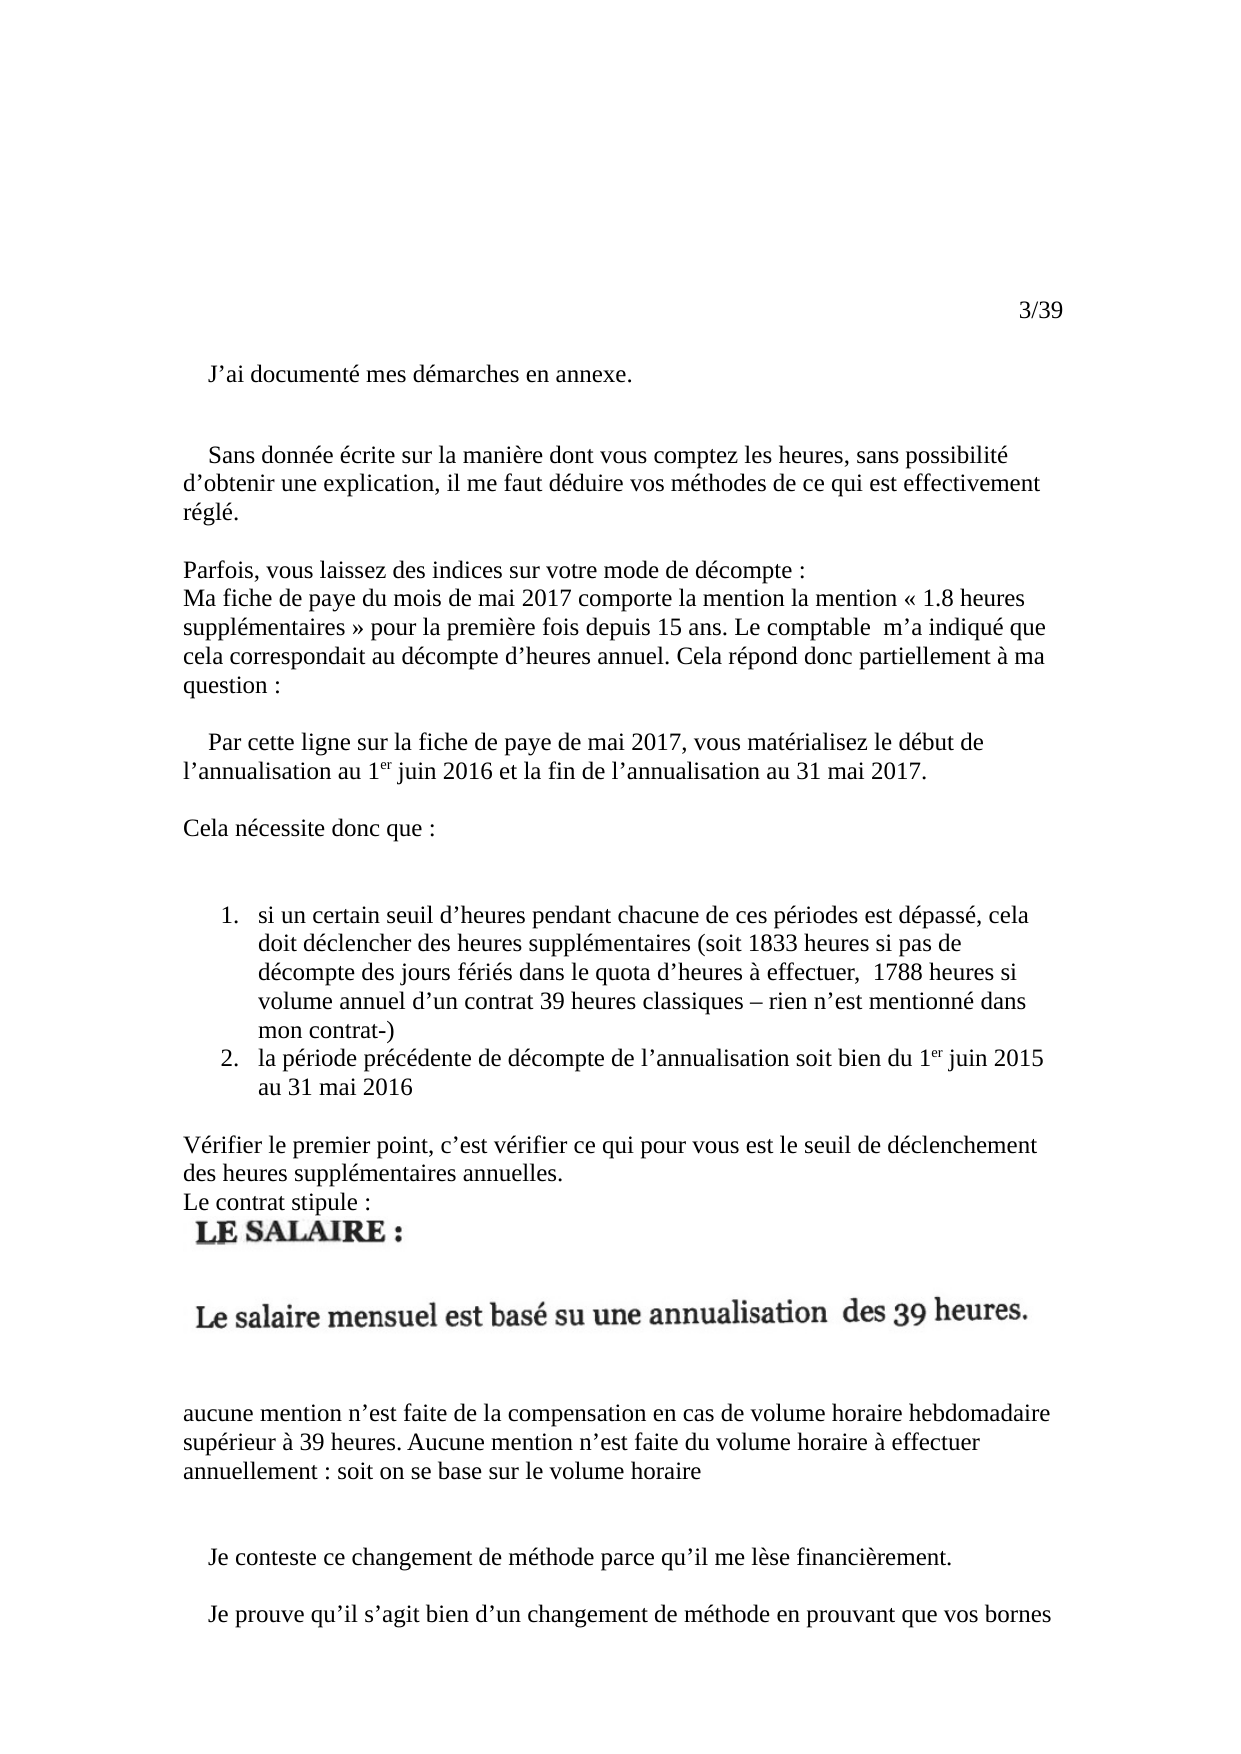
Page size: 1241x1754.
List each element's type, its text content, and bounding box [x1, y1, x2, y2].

table_cell [868, 394, 1063, 434]
picture [182, 1216, 1058, 1370]
table_cell J’ai documenté mes démarches en annexe. [177, 354, 1063, 394]
table_cell Sans donnée écrite sur la manière dont vous comptez les heures, sans possibilité d’obtenir une explication, il me faut déduire vos méthodes de ce qui est effectivement réglé. Parfois, vous laissez des indices sur votre mode de décompte : Ma fiche de paye du mois de mai 2017 comporte la mention la mention « 1.8 heures supplémentaires » pour la première fois depuis 15 ans. Le comptable m’a indiqué que cela correspondait au décompte d’heures annuel. Cela répond donc partiellement à ma question : Par cette ligne sur la fiche de paye de mai 2017, vous matérialisez le début de l’annualisation au 1er juin 2016 et la fin de l’annualisation au 31 mai 2017. Cela nécessite donc que : si un certain seuil d’heures pendant chacune de ces périodes est dépassé, cela doit déclencher des heures supplémentaires (soit 1833 heures si pas de décompte des jours fériés dans le quota d’heures à effectuer, 1788 heures si volume annuel d’un contrat 39 heures classiques – rien n’est mentionné dans mon contrat-) la période précédente de décompte de l’annualisation soit bien du 1er juin 2015 au 31 mai 2016 Vérifier le premier point, c’est vérifier ce qui pour vous est le seuil de déclenchement des heures supplémentaires annuelles. Le contrat stipule : aucune mention n’est faite de la compensation en cas de volume horaire hebdomadaire supérieur à 39 heures. Aucune mention n’est faite du volume horaire à effectuer annuellement : soit on se base sur le volume horaire Je conteste ce changement de méthode parce qu’il me lèse financièrement. Je prouve qu’il s’agit bien d’un changement de méthode en prouvant que vos bornes [177, 434, 1063, 1634]
table_cell [177, 394, 549, 434]
table_cell [549, 394, 868, 434]
